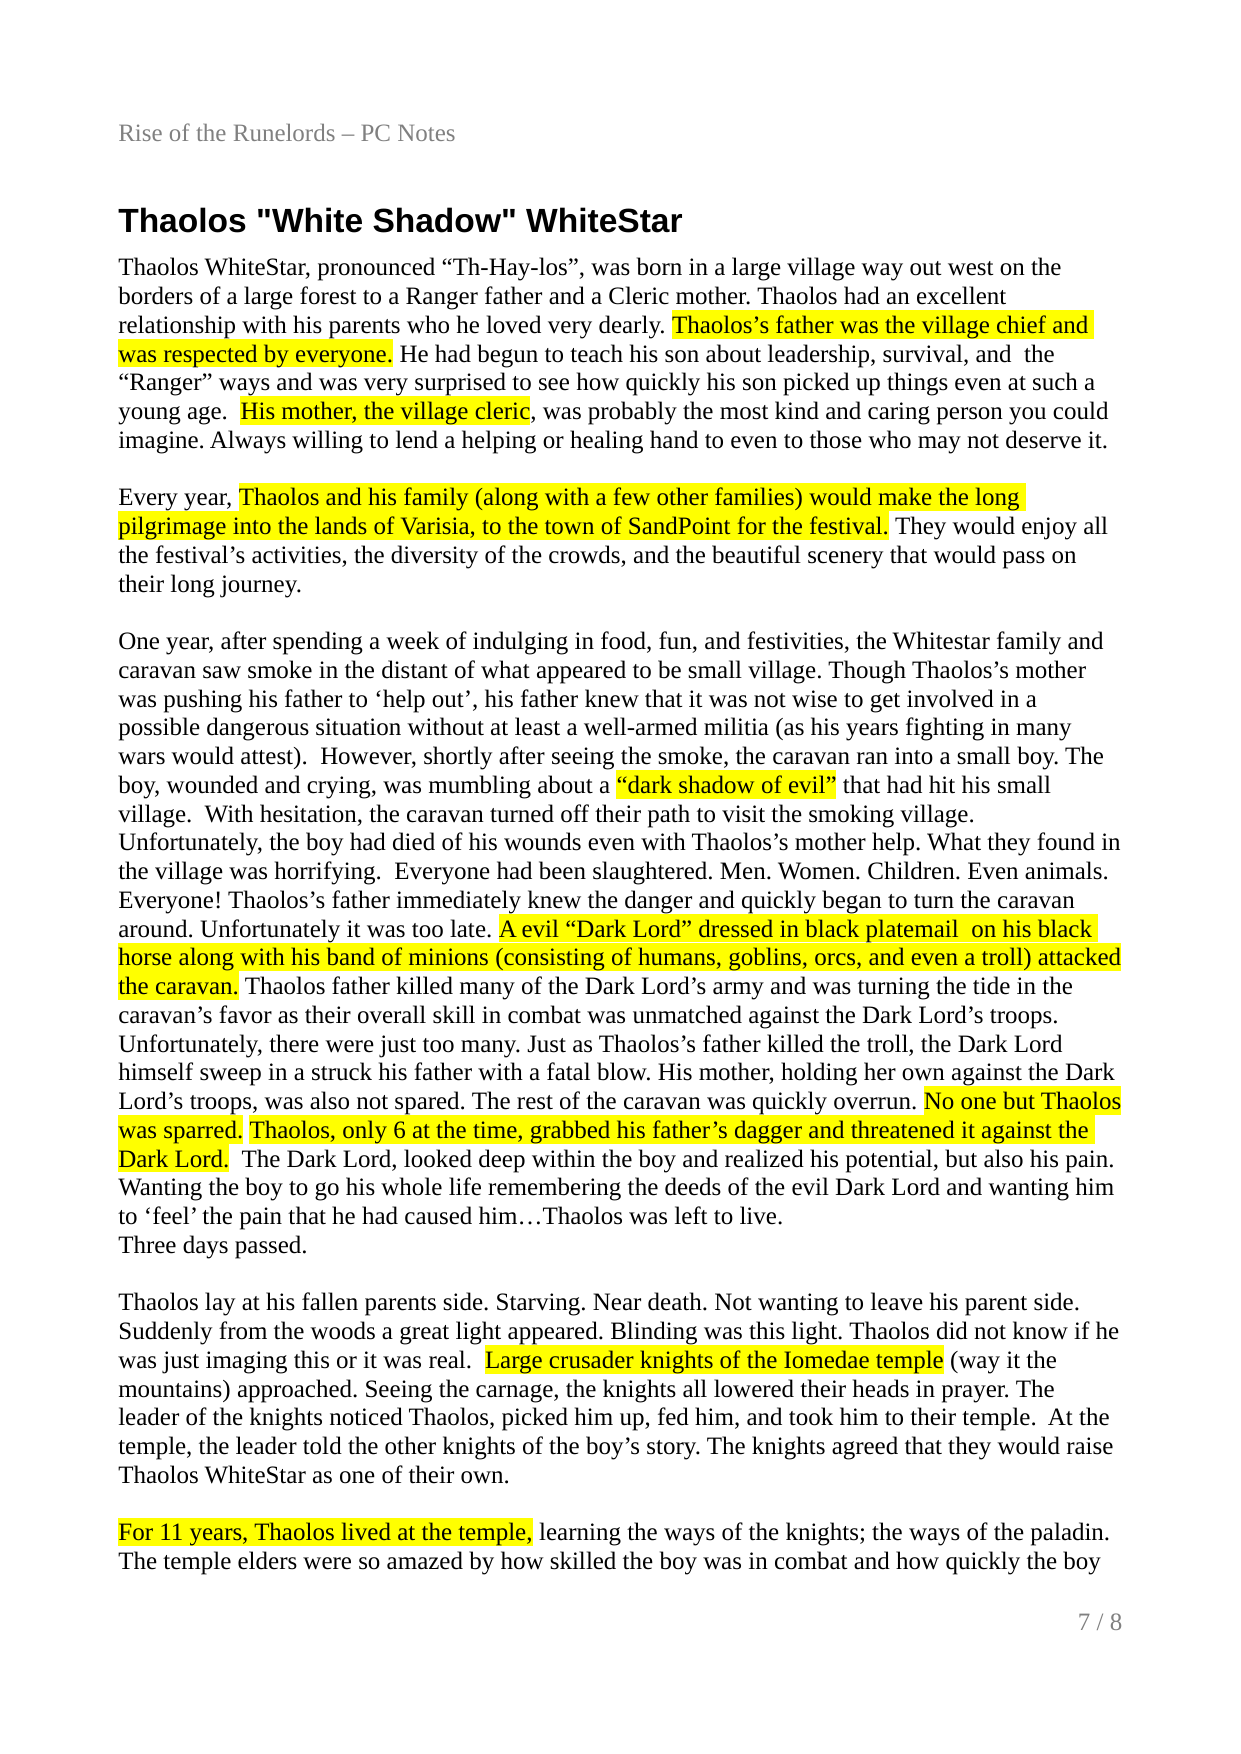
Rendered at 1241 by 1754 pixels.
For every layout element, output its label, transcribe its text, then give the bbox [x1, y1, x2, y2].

subtitle Thaolos "White Shadow" WhiteStar [118, 201, 1122, 240]
text One year, after spending a week of indulging in food, fun, and festivities, the Whitestar family and caravan saw smoke in the distant of what appeared to be small village. Though Thaolos’s mother was pushing his father to ‘help out’, his father knew that it was not wise to get involved in a possible dangerous situation without at least a well-armed militia (as his years fighting in many wars would attest). However, shortly after seeing the smoke, the caravan ran into a small boy. The boy, wounded and crying, was mumbling about a “dark shadow of evil” that had hit his small village. With hesitation, the caravan turned off their path to visit the smoking village. Unfortunately, the boy had died of his wounds even with Thaolos’s mother help. What they found in the village was horrifying. Everyone had been slaughtered. Men. Women. Children. Even animals. Everyone! Thaolos’s father immediately knew the danger and quickly began to turn the caravan around. Unfortunately it was too late. A evil “Dark Lord” dressed in black platemail on his black horse along with his band of minions (consisting of humans, goblins, orcs, and even a troll) attacked the caravan. Thaolos father killed many of the Dark Lord’s army and was turning the tide in the caravan’s favor as their overall skill in combat was unmatched against the Dark Lord’s troops. Unfortunately, there were just too many. Just as Thaolos’s father killed the troll, the Dark Lord himself sweep in a struck his father with a fatal blow. His mother, holding her own against the Dark Lord’s troops, was also not spared. The rest of the caravan was quickly overrun. No one but Thaolos was sparred. Thaolos, only 6 at the time, grabbed his father’s dagger and threatened it against the Dark Lord. The Dark Lord, looked deep within the boy and realized his potential, but also his pain. Wanting the boy to go his whole life remembering the deeds of the evil Dark Lord and wanting him to ‘feel’ the pain that he had caused him…Thaolos was left to live. [118, 626, 1122, 1230]
text For 11 years, Thaolos lived at the temple, learning the ways of the knights; the ways of the paladin. The temple elders were so amazed by how skilled the boy was in combat and how quickly the boy [118, 1517, 1122, 1575]
text Every year, Thaolos and his family (along with a few other families) would make the long pilgrimage into the lands of Varisia, to the town of SandPoint for the festival. They would enjoy all the festival’s activities, the diversity of the crowds, and the beautiful scenery that would pass on their long journey. [118, 482, 1122, 597]
text Thaolos lay at his fallen parents side. Starving. Near death. Not wanting to leave his parent side. [118, 1287, 1122, 1316]
text Thaolos WhiteStar, pronounced “Th-Hay-los”, was born in a large village way out west on the borders of a large forest to a Ranger father and a Cleric mother. Thaolos had an excellent relationship with his parents who he loved very dearly. Thaolos’s father was the village chief and was respected by everyone. He had begun to teach his son about leadership, survival, and the “Ranger” ways and was very surprised to see how quickly his son picked up things even at such a young age. His mother, the village cleric, was probably the most kind and caring person you could imagine. Always willing to lend a helping or healing hand to even to those who may not deserve it. [118, 252, 1122, 454]
text Three days passed. [118, 1230, 1122, 1259]
text Suddenly from the woods a great light appeared. Blinding was this light. Thaolos did not know if he was just imaging this or it was real. Large crusader knights of the Iomedae temple (way it the mountains) approached. Seeing the carnage, the knights all lowered their heads in prayer. The leader of the knights noticed Thaolos, picked him up, fed him, and took him to their temple. At the temple, the leader told the other knights of the boy’s story. The knights agreed that they would raise Thaolos WhiteStar as one of their own. [118, 1316, 1122, 1489]
